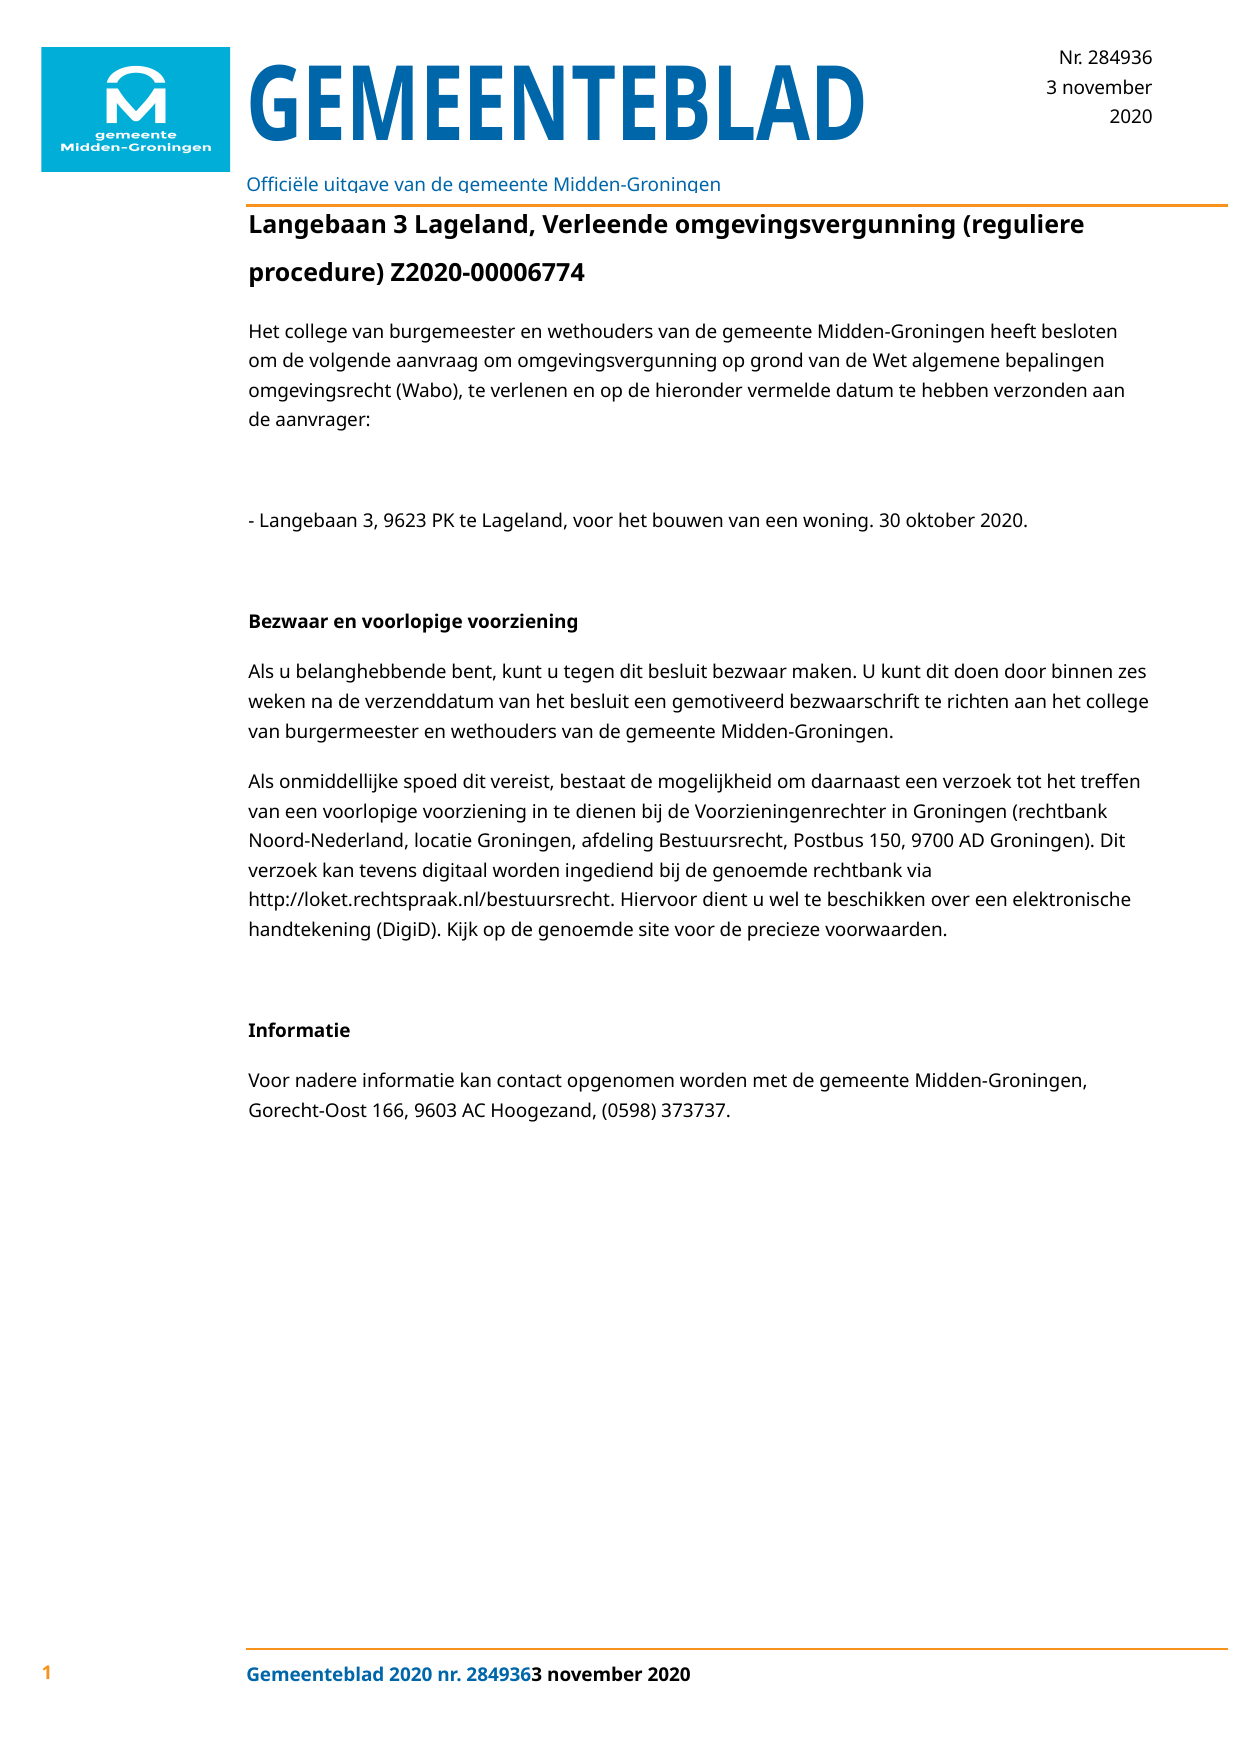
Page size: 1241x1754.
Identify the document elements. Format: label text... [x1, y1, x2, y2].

text Als onmiddellijke spoed dit vereist, bestaat de mogelijkheid om daarnaast een verzoek tot het treffen van een voorlopige voorziening in te dienen bij de Voorzieningenrechter in Groningen (rechtbank Noord-Nederland, locatie Groningen, afdeling Bestuursrecht, Postbus 150, 9700 AD Groningen). Dit verzoek kan tevens digitaal worden ingediend bij de genoemde rechtbank via http://loket.rechtspraak.nl/bestuursrecht. Hiervoor dient u wel te beschikken over een elektronische handtekening (DigiD). Kijk op de genoemde site voor de precieze voorwaarden. [248, 768, 1152, 942]
text Langebaan 3 Lageland, Verleende omgevingsvergunning (reguliere procedure) Z2020-00006774 [248, 207, 1152, 288]
text Als u belanghebbende bent, kunt u tegen dit besluit bezwaar maken. U kunt dit doen door binnen zes weken na de verzenddatum van het besluit een gemotiveerd bezwaarschrift te richten aan het college van burgermeester en wethouders van de gemeente Midden-Groningen. [248, 659, 1152, 744]
picture [184, 146, 190, 153]
text - Langebaan 3, 9623 PK te Lageland, voor het bouwen van een woning. 30 oktober 2020. [248, 507, 1152, 533]
picture [108, 66, 164, 82]
picture [107, 89, 165, 122]
text Voor nadere informatie kan contact opgenomen worden met de gemeente Midden-Groningen, Gorecht-Oost 166, 9603 AC Hoogezand, (0598) 373737. [248, 1067, 1152, 1123]
text Informatie [248, 1017, 1152, 1043]
text Bezwaar en voorlopige voorziening [248, 608, 1152, 634]
text Het college van burgemeester en wethouders van de gemeente Midden-Groningen heeft besloten om de volgende aanvraag om omgevingsvergunning op grond van de Wet algemene bepalingen omgevingsrecht (Wabo), te verlenen en op de hieronder vermelde datum te hebben verzonden aan de aanvrager: [248, 318, 1152, 432]
